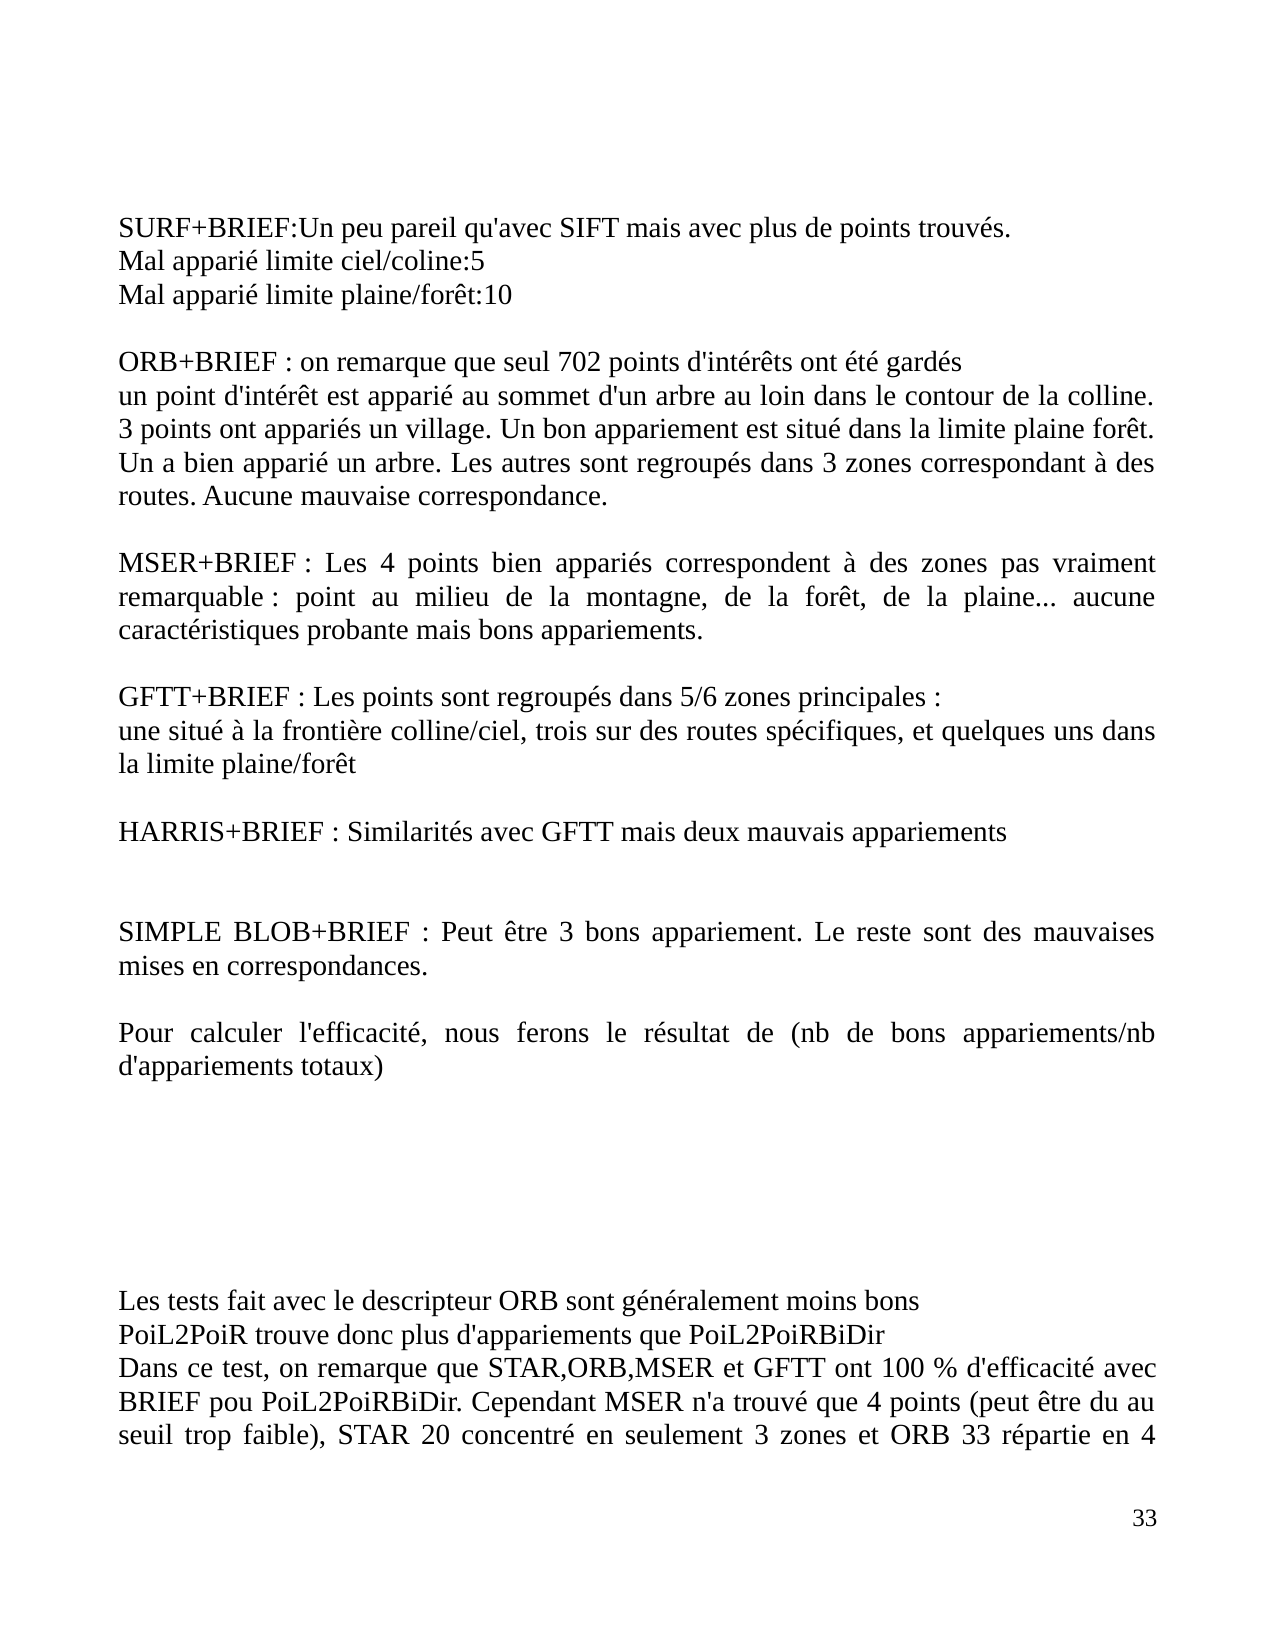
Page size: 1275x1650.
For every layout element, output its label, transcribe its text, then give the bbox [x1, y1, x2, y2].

text SIMPLE BLOB+BRIEF : Peut être 3 bons appariement. Le reste sont des mauvaises mises en correspondances. [118, 914, 1157, 981]
text un point d'intérêt est apparié au sommet d'un arbre au loin dans le contour de la colline. 3 points ont appariés un village. Un bon appariement est situé dans la limite plaine forêt. Un a bien apparié un arbre. Les autres sont regroupés dans 3 zones correspondant à des routes. Aucune mauvaise correspondance. [118, 378, 1157, 512]
text HARRIS+BRIEF : Similarités avec GFTT mais deux mauvais appariements [118, 814, 1157, 847]
text ORB+BRIEF : on remarque que seul 702 points d'intérêts ont été gardés [118, 344, 1157, 378]
text Les tests fait avec le descripteur ORB sont généralement moins bons [118, 1283, 1157, 1317]
text Mal apparié limite plaine/forêt:10 [118, 277, 1157, 311]
text MSER+BRIEF : Les 4 points bien appariés correspondent à des zones pas vraiment remarquable : point au milieu de la montagne, de la forêt, de la plaine... aucune caractéristiques probante mais bons appariements. [118, 545, 1157, 646]
text une situé à la frontière colline/ciel, trois sur des routes spécifiques, et quelques uns dans la limite plaine/forêt [118, 713, 1157, 780]
text PoiL2PoiR trouve donc plus d'appariements que PoiL2PoiRBiDir [118, 1317, 1157, 1350]
text Mal apparié limite ciel/coline:5 [118, 243, 1157, 277]
text GFTT+BRIEF : Les points sont regroupés dans 5/6 zones principales : [118, 679, 1157, 713]
text SURF+BRIEF:Un peu pareil qu'avec SIFT mais avec plus de points trouvés. [118, 210, 1157, 243]
text Pour calculer l'efficacité, nous ferons le résultat de (nb de bons appariements/nb d'appariements totaux) [118, 1015, 1157, 1082]
text Dans ce test, on remarque que STAR,ORB,MSER et GFTT ont 100 % d'efficacité avec BRIEF pou PoiL2PoiRBiDir. Cependant MSER n'a trouvé que 4 points (peut être du au seuil trop faible), STAR 20 concentré en seulement 3 zones et ORB 33 répartie en 4 [118, 1350, 1157, 1451]
